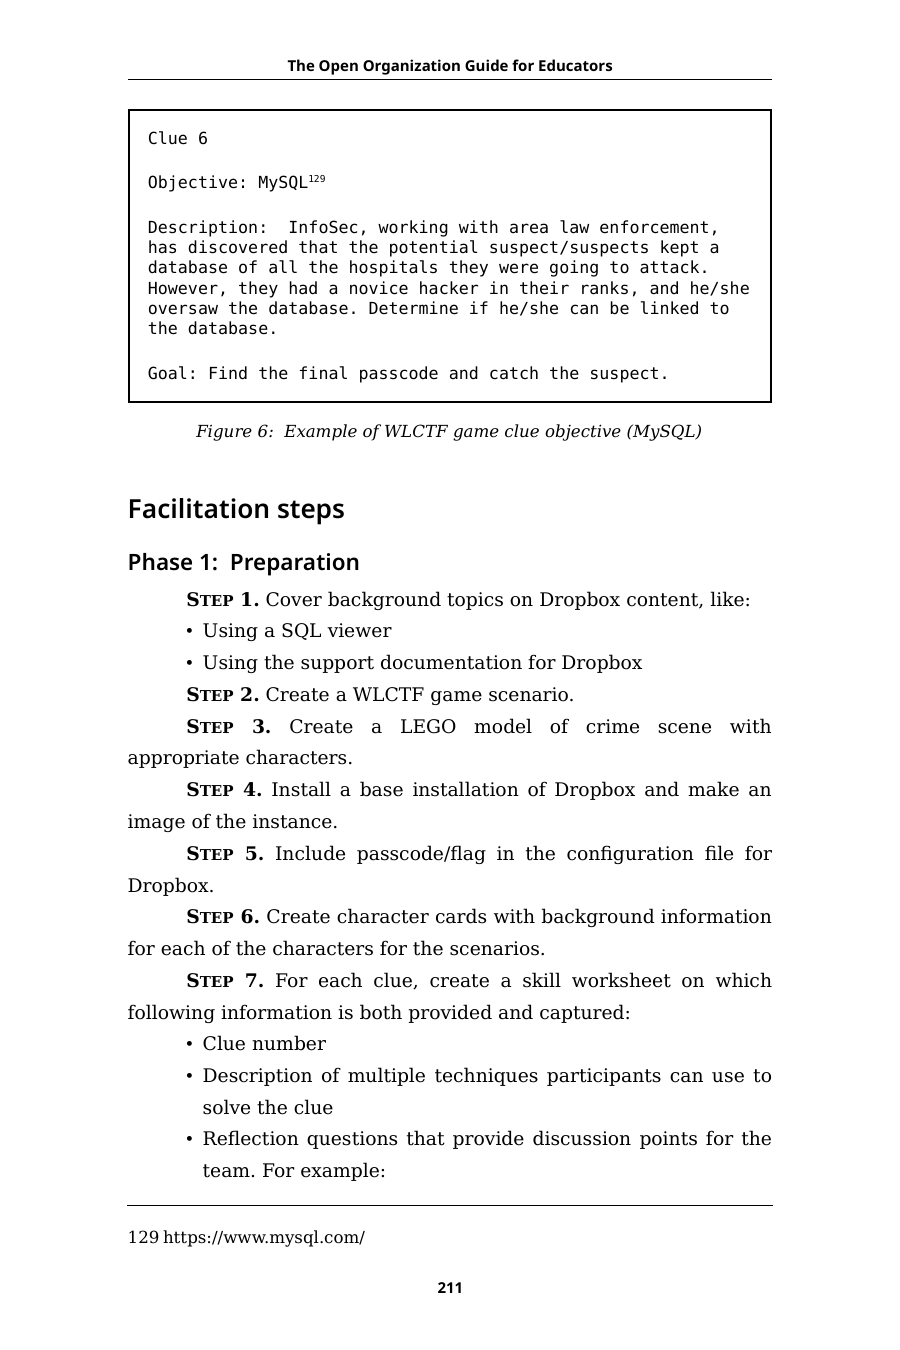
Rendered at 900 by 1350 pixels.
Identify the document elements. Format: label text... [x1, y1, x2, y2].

subtitle Phase 1: Preparation [127, 550, 772, 576]
text Figure 6: Example of WLCTF game clue objective (MySQL) [127, 422, 772, 441]
text Step 5. Include passcode/flag in the configuration file for Dropbox. [127, 843, 772, 896]
text Clue 6 [130, 111, 770, 148]
text Objective: MySQL [130, 153, 770, 193]
list Using the support documentation for Dropbox [186, 652, 772, 674]
text Step 1. Cover background topics on Dropbox content, like: [127, 588, 772, 610]
list Clue number [186, 1033, 772, 1055]
text Step 4. Install a base installation of Dropbox and make an image of the instance. [127, 779, 772, 833]
text Description: InfoSec, working with area law enforcement, has discovered that the potential suspect/suspects kept a database of all the hospitals they were going to attack. However, they had a novice hacker in their ranks, and he/she oversaw the database. Determine if he/she can be linked to the database. [130, 197, 770, 338]
text https://www.mysql.com/ [127, 1228, 772, 1247]
text Step 2. Create a WLCTF game scenario. [127, 684, 772, 706]
subtitle Facilitation steps [127, 494, 772, 525]
text Goal: Find the final passcode and catch the suspect. [130, 343, 770, 401]
list Using a SQL viewer [186, 620, 772, 642]
text Step 6. Create character cards with background information for each of the characters for the scenarios. [127, 906, 772, 960]
list Reflection questions that provide discussion points for the team. For example: [186, 1128, 772, 1182]
text Step 3. Create a LEGO model of crime scene with appropriate characters. [127, 716, 772, 769]
list Description of multiple techniques participants can use to solve the clue [186, 1065, 772, 1118]
text Step 7. For each clue, create a skill worksheet on which following information is both provided and captured: [127, 970, 772, 1023]
